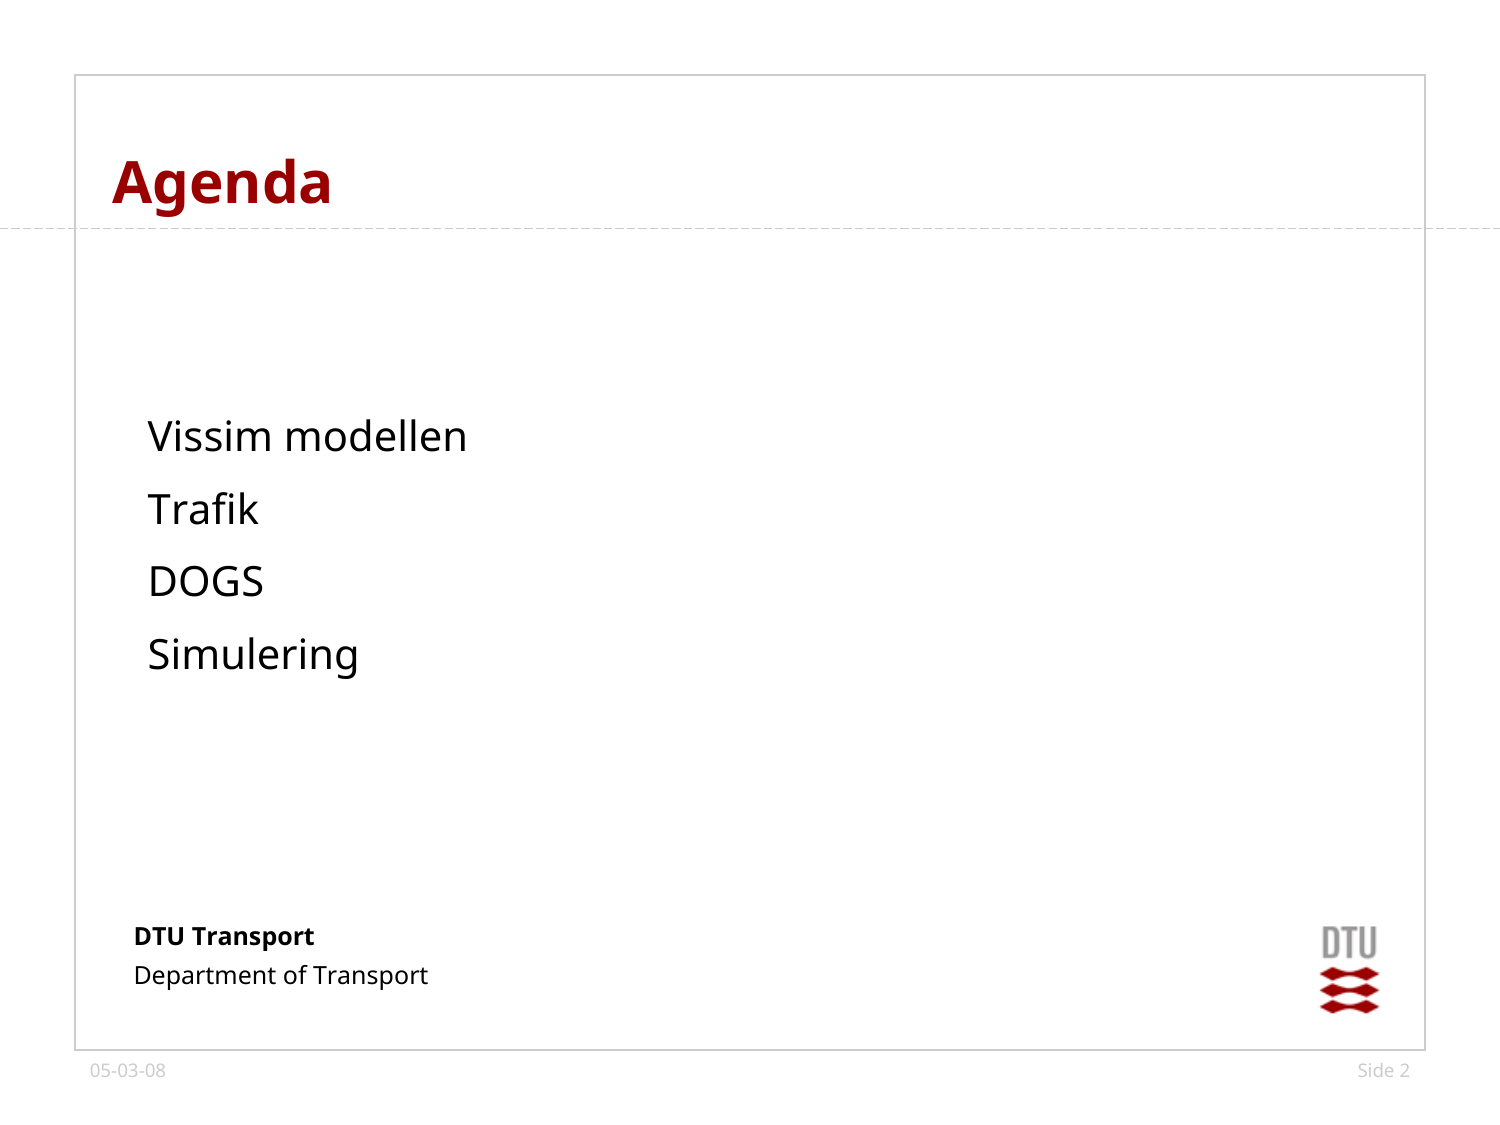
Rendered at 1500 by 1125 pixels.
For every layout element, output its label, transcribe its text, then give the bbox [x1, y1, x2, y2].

title Agenda [112, 132, 1401, 231]
subtitle Vissim modellen Trafik DOGS Simulering [147, 295, 1236, 794]
picture [1297, 892, 1418, 1034]
